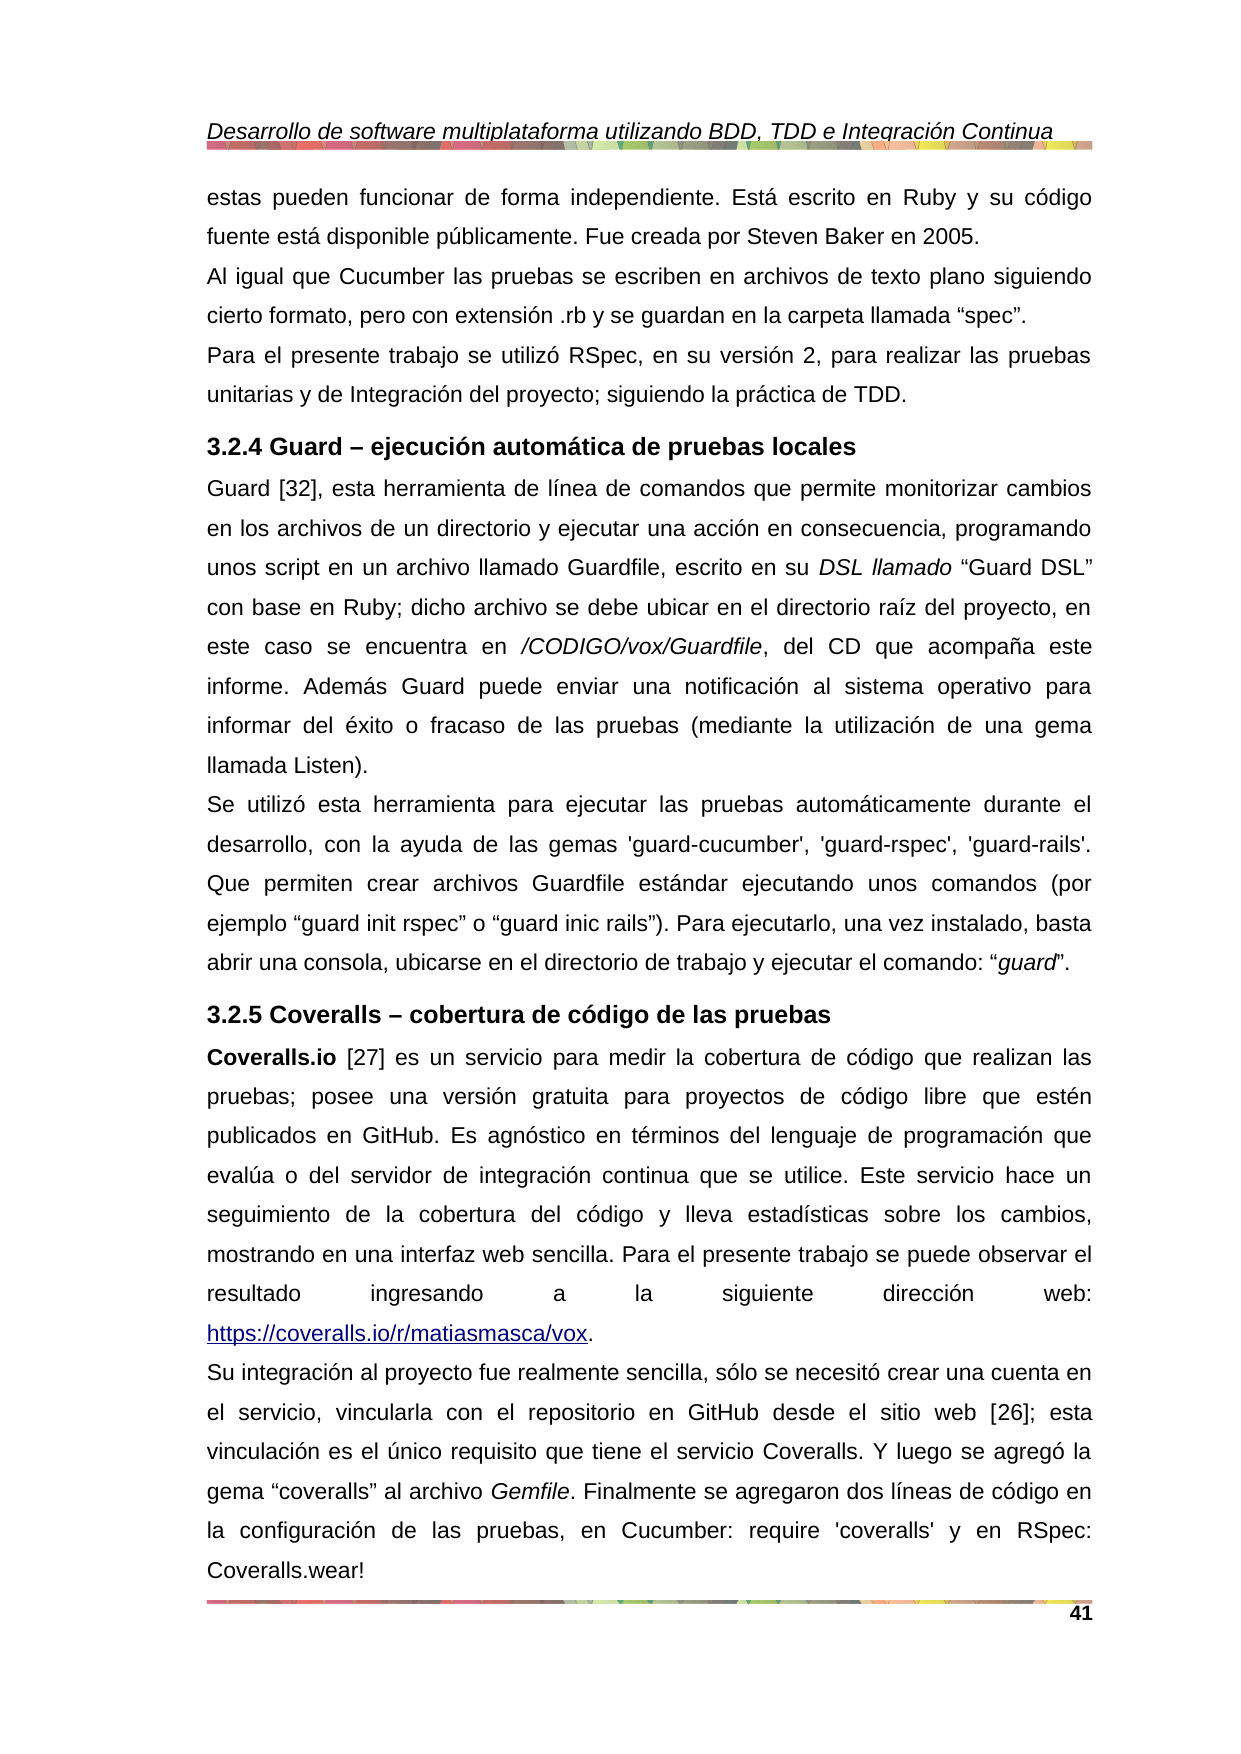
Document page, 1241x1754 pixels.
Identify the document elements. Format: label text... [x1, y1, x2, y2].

text estas pueden funcionar de forma independiente. Está escrito en Ruby y su código fuente está disponible públicamente. Fue creada por Steven Baker en 2005. [207, 184, 1093, 249]
text Se utilizó esta herramienta para ejecutar las pruebas automáticamente durante el desarrollo, con la ayuda de las gemas 'guard-cucumber', 'guard-rspec', 'guard-rails'. Que permiten crear archivos Guardfile estándar ejecutando unos comandos (por ejemplo “guard init rspec” o “guard inic rails”). Para ejecutarlo, una vez instalado, basta abrir una consola, ubicarse en el directorio de trabajo y ejecutar el comando: “guard”. [207, 791, 1093, 976]
text Para el presente trabajo se utilizó RSpec, en su versión 2, para realizar las pruebas unitarias y de Integración del proyecto; siguiendo la práctica de TDD. [207, 342, 1093, 407]
text Coveralls.io [27] es un servicio para medir la cobertura de código que realizan las pruebas; posee una versión gratuita para proyectos de código libre que estén publicados en GitHub. Es agnóstico en términos del lenguaje de programación que evalúa o del servidor de integración continua que se utilice. Este servicio hace un seguimiento de la cobertura del código y lleva estadísticas sobre los cambios, mostrando en una interfaz web sencilla. Para el presente trabajo se puede observar el resultado ingresando a la siguiente dirección web: https://coveralls.io/r/matiasmasca/vox. [207, 1043, 1093, 1346]
text Guard [32], esta herramienta de línea de comandos que permite monitorizar cambios en los archivos de un directorio y ejecutar una acción en consecuencia, programando unos script en un archivo llamado Guardfile, escrito en su DSL llamado “Guard DSL” con base en Ruby; dicho archivo se debe ubicar en el directorio raíz del proyecto, en este caso se encuentra en /CODIGO/vox/Guardfile, del CD que acompaña este informe. Además Guard puede enviar una notificación al sistema operativo para informar del éxito o fracaso de las pruebas (mediante la utilización de una gema llamada Listen). [207, 475, 1093, 778]
text 3.2.5 Coveralls – cobertura de código de las pruebas [207, 1000, 1093, 1029]
text 3.2.4 Guard – ejecución automática de pruebas locales [207, 432, 1093, 461]
text Su integración al proyecto fue realmente sencilla, sólo se necesitó crear una cuenta en el servicio, vincularla con el repositorio en GitHub desde el sitio web [26]; esta vinculación es el único requisito que tiene el servicio Coveralls. Y luego se agregó la gema “coveralls” al archivo Gemfile. Finalmente se agregaron dos líneas de código en la configuración de las pruebas, en Cucumber: require 'coveralls' y en RSpec: Coveralls.wear! [207, 1359, 1093, 1583]
text Al igual que Cucumber las pruebas se escriben en archivos de texto plano siguiendo cierto formato, pero con extensión .rb y se guardan en la carpeta llamada “spec”. [207, 263, 1093, 328]
